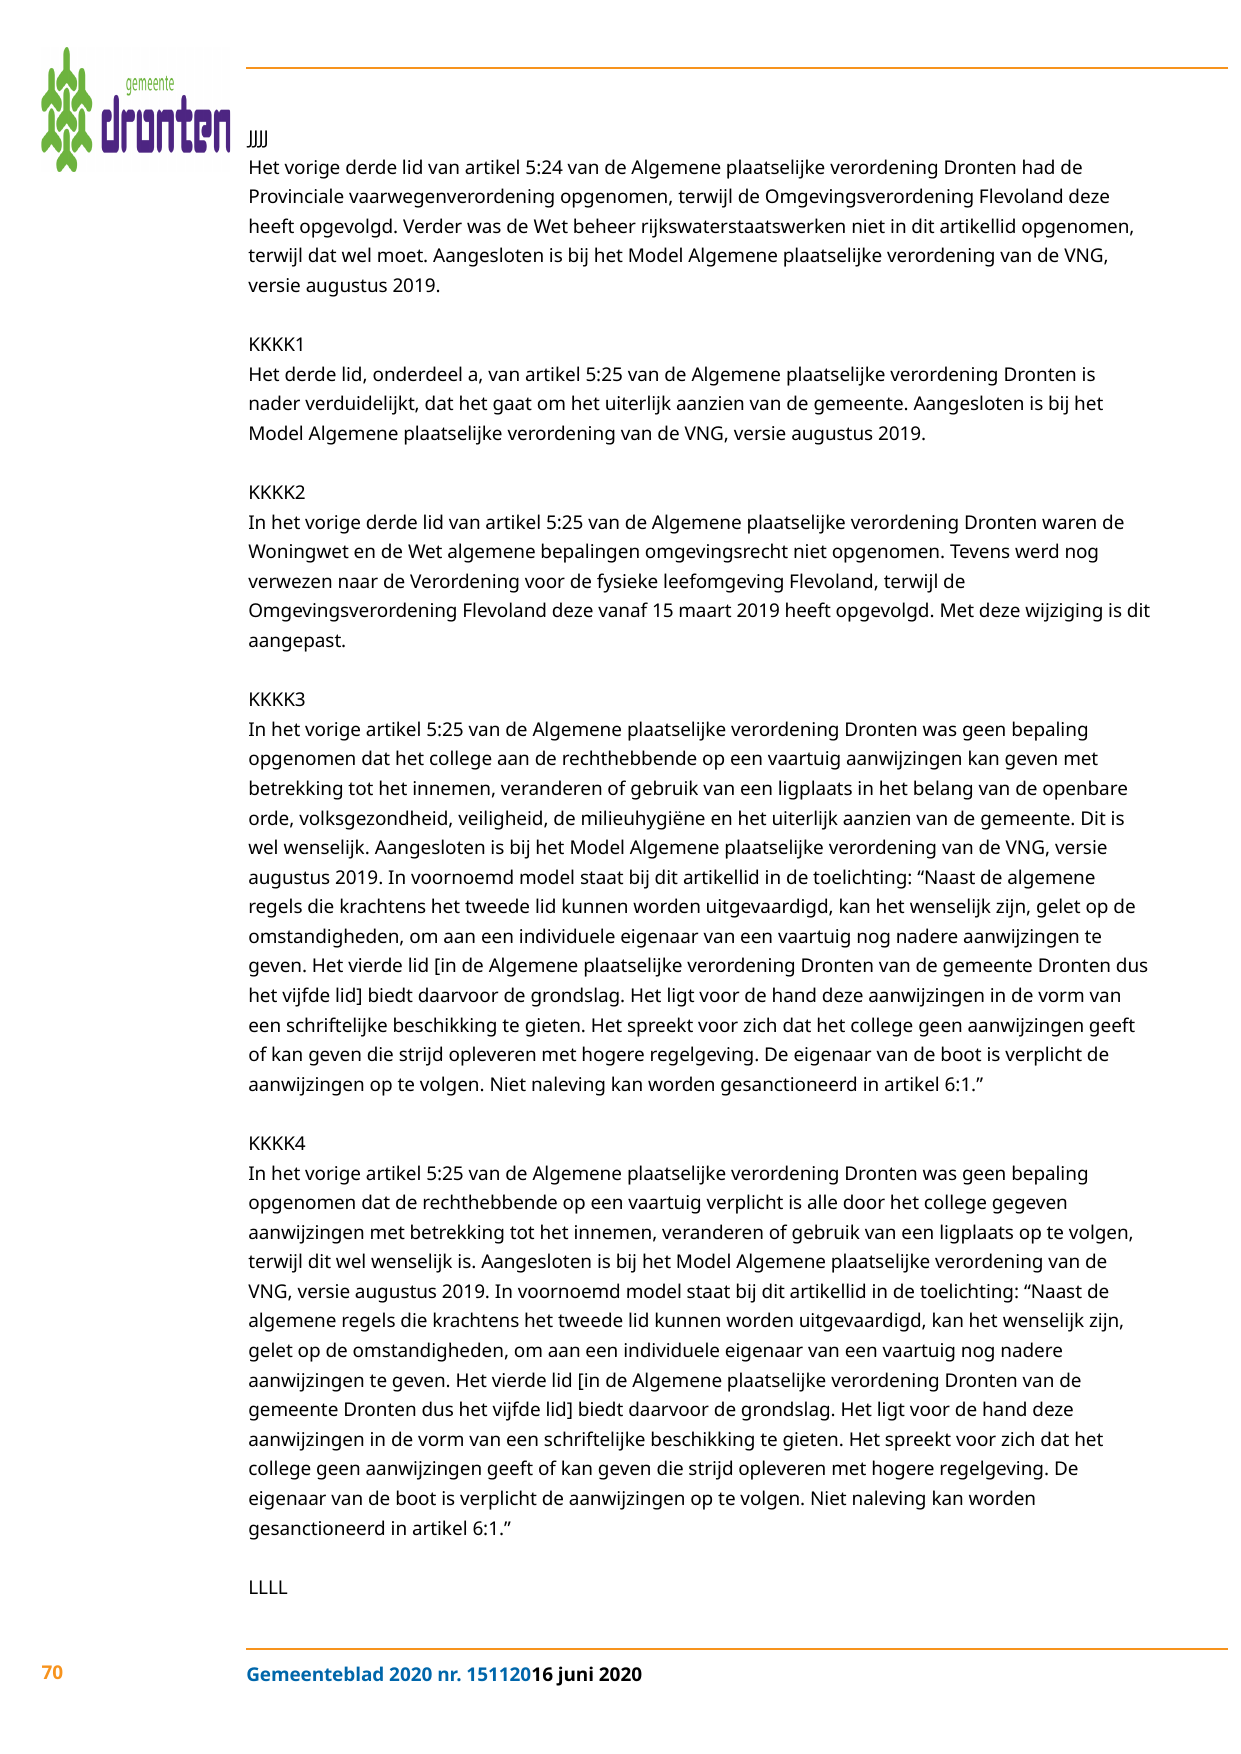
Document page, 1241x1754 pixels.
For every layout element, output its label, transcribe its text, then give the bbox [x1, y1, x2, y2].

text In het vorige derde lid van artikel 5:25 van de Algemene plaatselijke verordening Dronten waren de Woningwet en de Wet algemene bepalingen omgevingsrecht niet opgenomen. Tevens werd nog verwezen naar de Verordening voor de fysieke leefomgeving Flevoland, terwijl de Omgevingsverordening Flevoland deze vanaf 15 maart 2019 heeft opgevolgd. Met deze wijziging is dit aangepast. [248, 509, 1152, 653]
text LLLL [248, 1574, 1152, 1600]
text KKKK2 [248, 479, 1152, 505]
text opgenomen dat het college aan de rechthebbende op een vaartuig aanwijzingen kan geven met betrekking tot het innemen, veranderen of gebruik van een ligplaats in het belang van de openbare orde, volksgezondheid, veiligheid, de milieuhygiëne en het uiterlijk aanzien van de gemeente. Dit is wel wenselijk. Aangesloten is bij het Model Algemene plaatselijke verordening van de VNG, versie augustus 2019. In voornoemd model staat bij dit artikellid in de toelichting: “Naast de algemene regels die krachtens het tweede lid kunnen worden uitgevaardigd, kan het wenselijk zijn, gelet op de omstandigheden, om aan een individuele eigenaar van een vaartuig nog nadere aanwijzingen te geven. Het vierde lid [in de Algemene plaatselijke verordening Dronten van de gemeente Dronten dus het vijfde lid] biedt daarvoor de grondslag. Het ligt voor de hand deze aanwijzingen in de vorm van een schriftelijke beschikking te gieten. Het spreekt voor zich dat het college geen aanwijzingen geeft of kan geven die strijd opleveren met hogere regelgeving. De eigenaar van de boot is verplicht de aanwijzingen op te volgen. Niet naleving kan worden gesanctioneerd in artikel 6:1.” [248, 746, 1152, 1097]
text KKKK4 [248, 1130, 1152, 1156]
text KKKK1 [248, 331, 1152, 357]
picture [41, 47, 231, 172]
text Het vorige derde lid van artikel 5:24 van de Algemene plaatselijke verordening Dronten had de Provinciale vaarwegenverordening opgenomen, terwijl de Omgevingsverordening Flevoland deze heeft opgevolgd. Verder was de Wet beheer rijkswaterstaatswerken niet in dit artikellid opgenomen, terwijl dat wel moet. Aangesloten is bij het Model Algemene plaatselijke verordening van de VNG, versie augustus 2019. [248, 154, 1152, 298]
text JJJJ [248, 124, 1152, 150]
text Het derde lid, onderdeel a, van artikel 5:25 van de Algemene plaatselijke verordening Dronten is nader verduidelijkt, dat het gaat om het uiterlijk aanzien van de gemeente. Aangesloten is bij het Model Algemene plaatselijke verordening van de VNG, versie augustus 2019. [248, 361, 1152, 446]
text opgenomen dat de rechthebbende op een vaartuig verplicht is alle door het college gegeven aanwijzingen met betrekking tot het innemen, veranderen of gebruik van een ligplaats op te volgen, terwijl dit wel wenselijk is. Aangesloten is bij het Model Algemene plaatselijke verordening van de VNG, versie augustus 2019. In voornoemd model staat bij dit artikellid in de toelichting: “Naast de algemene regels die krachtens het tweede lid kunnen worden uitgevaardigd, kan het wenselijk zijn, gelet op de omstandigheden, om aan een individuele eigenaar van een vaartuig nog nadere aanwijzingen te geven. Het vierde lid [in de Algemene plaatselijke verordening Dronten van de gemeente Dronten dus het vijfde lid] biedt daarvoor de grondslag. Het ligt voor de hand deze aanwijzingen in de vorm van een schriftelijke beschikking te gieten. Het spreekt voor zich dat het college geen aanwijzingen geeft of kan geven die strijd opleveren met hogere regelgeving. De eigenaar van de boot is verplicht de aanwijzingen op te volgen. Niet naleving kan worden gesanctioneerd in artikel 6:1.” [248, 1189, 1152, 1541]
text In het vorige artikel 5:25 van de Algemene plaatselijke verordening Dronten was geen bepaling [248, 716, 1152, 742]
text In het vorige artikel 5:25 van de Algemene plaatselijke verordening Dronten was geen bepaling [248, 1160, 1152, 1186]
text KKKK3 [248, 686, 1152, 712]
